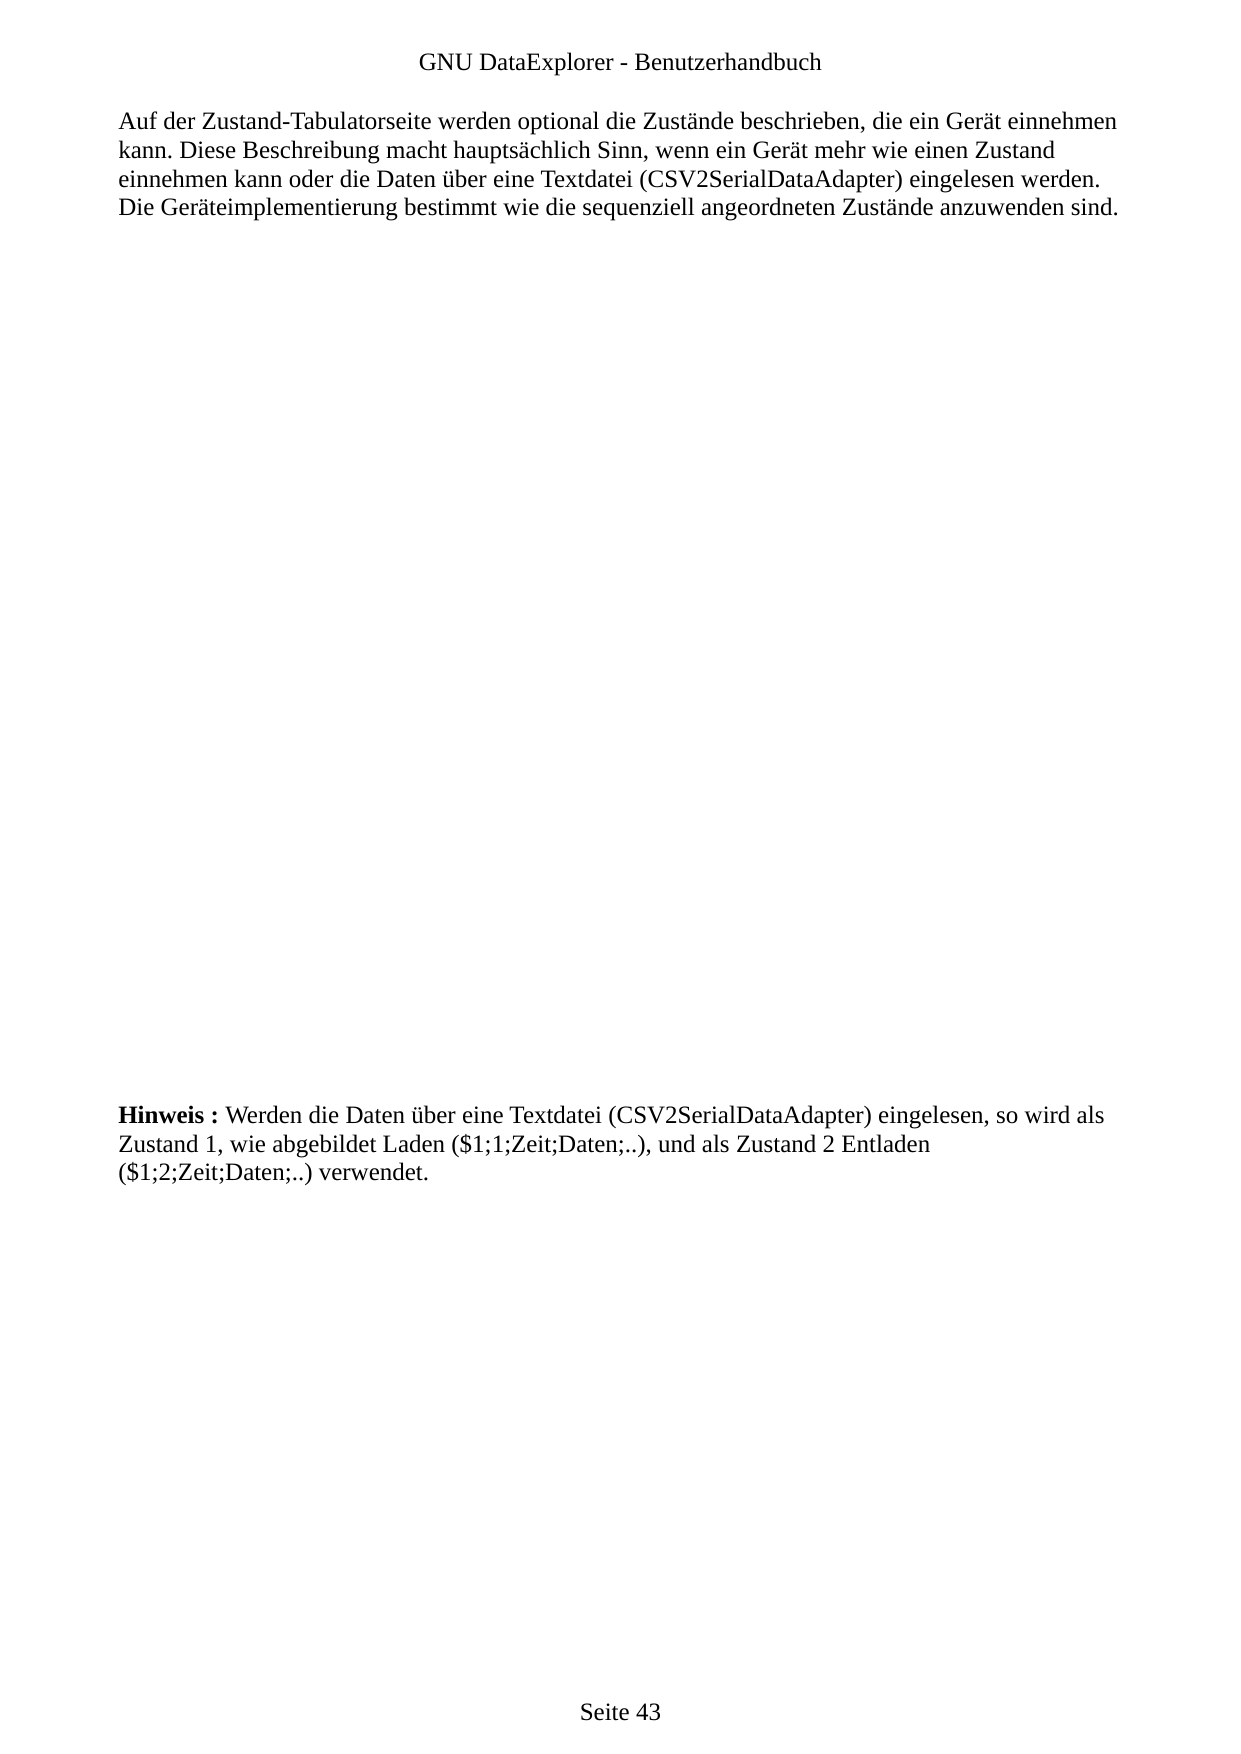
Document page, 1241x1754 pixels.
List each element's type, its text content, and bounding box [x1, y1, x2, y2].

text Auf der Zustand-Tabulatorseite werden optional die Zustände beschrieben, die ein Gerät einnehmen kann. Diese Beschreibung macht hauptsächlich Sinn, wenn ein Gerät mehr wie einen Zustand einnehmen kann oder die Daten über eine Textdatei (CSV2SerialDataAdapter) eingelesen werden. Die Geräteimplementierung bestimmt wie die sequenziell angeordneten Zustände anzuwenden sind. [118, 106, 1122, 221]
text Hinweis : Werden die Daten über eine Textdatei (CSV2SerialDataAdapter) eingelesen, so wird als Zustand 1, wie abgebildet Laden ($1;1;Zeit;Daten;..), und als Zustand 2 Entladen ($1;2;Zeit;Daten;..) verwendet. [118, 1100, 1122, 1186]
